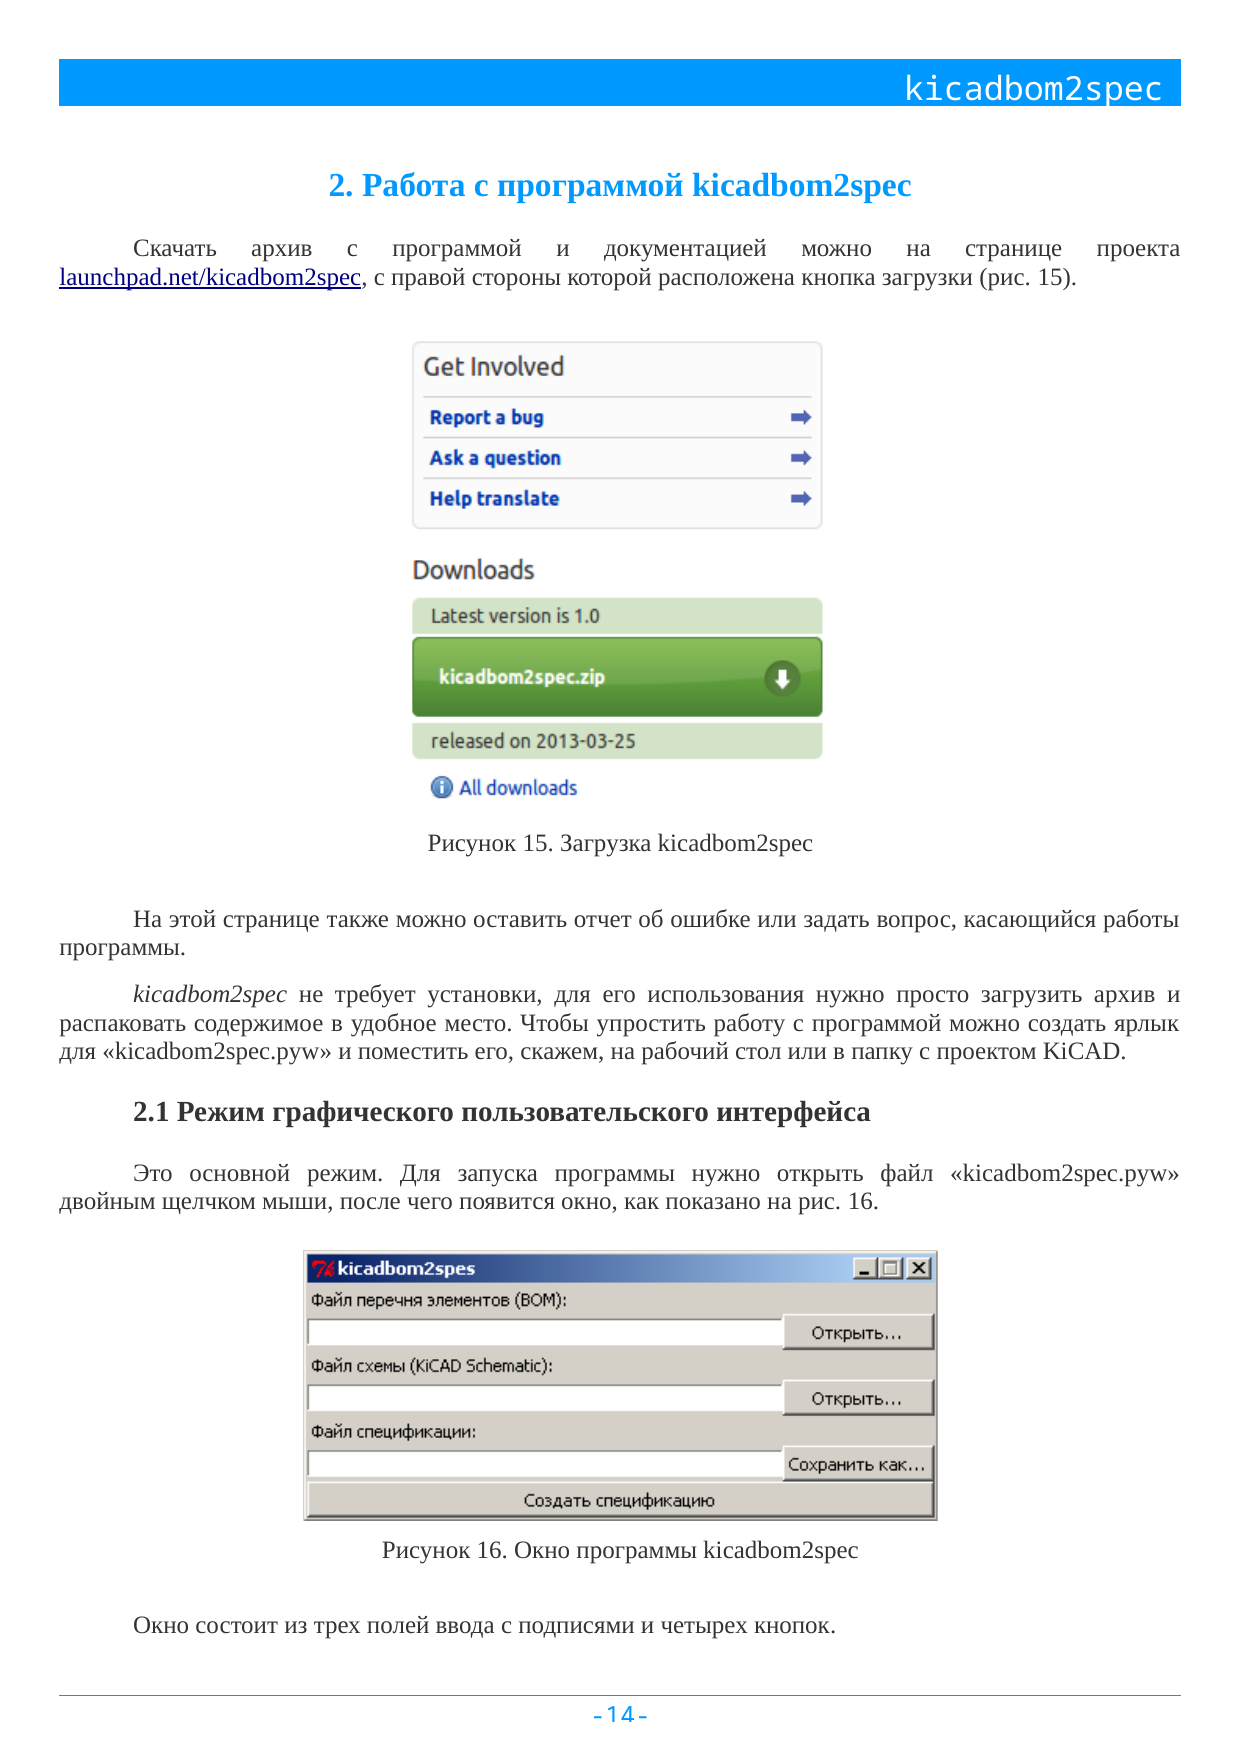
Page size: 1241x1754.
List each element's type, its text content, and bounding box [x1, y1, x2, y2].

text kicadbom2spec не требует установки, для его использования нужно просто загрузить архив и распаковать содержимое в удобное место. Чтобы упростить работу с программой можно создать ярлык для «kicadbom2spec.pyw» и поместить его, скажем, на рабочий стол или в папку с проектом KiCAD. [59, 979, 1181, 1065]
picture [400, 326, 840, 814]
text Рисунок 16. Окно программы kicadbom2spec [303, 1521, 937, 1564]
text Рисунок 15. Загрузка kicadbom2spec [401, 814, 840, 857]
subtitle 2.1 Режим графического пользовательского интерфейса [133, 1094, 1181, 1128]
text Окно состоит из трех полей ввода с подписями и четырех кнопок. [59, 1611, 1181, 1639]
picture [303, 1250, 938, 1521]
subtitle 2. Работа с программой kicadbom2spec [59, 165, 1181, 204]
text Скачать архив с программой и документацией можно на странице проекта launchpad.net/kicadbom2spec, с правой стороны которой расположена кнопка загрузки (рис. 15). [59, 233, 1181, 291]
text Это основной режим. Для запуска программы нужно открыть файл «kicadbom2spec.pyw» двойным щелчком мыши, после чего появится окно, как показано на рис. 16. [59, 1158, 1181, 1215]
text На этой странице также можно оставить отчет об ошибке или задать вопрос, касающийся работы программы. [59, 904, 1181, 961]
